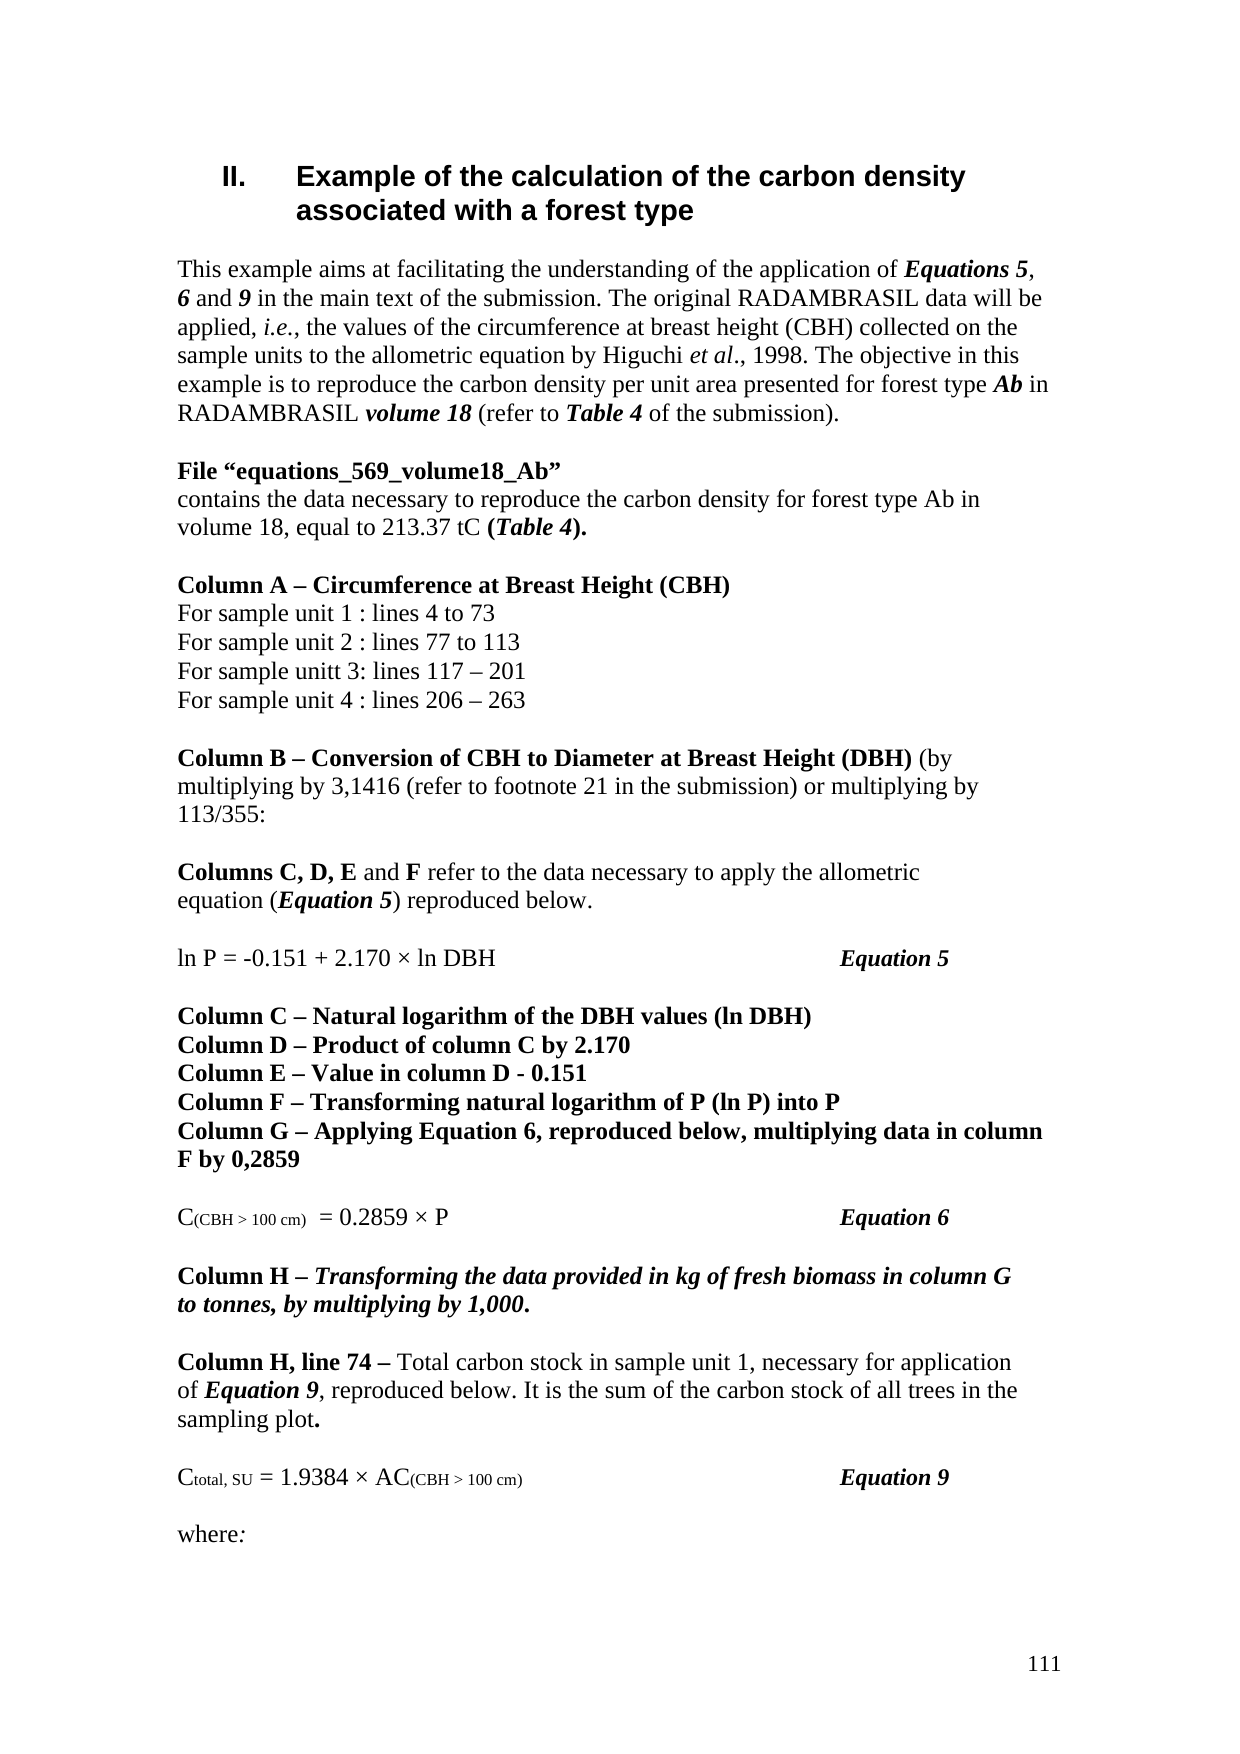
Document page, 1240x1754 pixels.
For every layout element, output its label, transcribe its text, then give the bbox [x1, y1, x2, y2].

text Ctotal, SU = 1.9384 × AC(CBH > 100 cm) Equation 9 [177, 1462, 1089, 1491]
text Column A – Circumference at Breast Height (CBH) [177, 571, 1089, 599]
text For sample unit 4 : lines 206 – 263 [177, 685, 1089, 713]
text For sample unit 1 : lines 4 to 73 [177, 599, 1089, 627]
text File “equations_569_volume18_Ab” [177, 456, 1089, 484]
text Column C – Natural logarithm of the DBH values (ln DBH) [177, 1001, 1089, 1030]
text Column B – Conversion of CBH to Diameter at Breast Height (DBH) (by multiplying by 3,1416 (refer to footnote 21 in the submission) or multiplying by 113/355: [177, 743, 985, 828]
text Column D – Product of column C by 2.170 [177, 1030, 1089, 1058]
text ln P = -0.151 + 2.170 × ln DBH Equation 5 [177, 943, 1089, 972]
text For sample unit 2 : lines 77 to 113 [177, 627, 1089, 656]
text Column G – Applying Equation 6, reproduced below, multiplying data in column F by 0,2859 [177, 1117, 1060, 1173]
text Column H – Transforming the data provided in kg of fresh biomass in column G to tonnes, by multiplying by 1,000. [177, 1262, 1035, 1318]
text where: [177, 1519, 1089, 1548]
text Column F – Transforming natural logarithm of P (ln P) into P [177, 1087, 1089, 1116]
text Column H, line 74 – Total carbon stock in sample unit 1, necessary for application of Equation 9, reproduced below. It is the sum of the carbon stock of all trees in the sampling plot. [177, 1348, 1037, 1432]
text 111 [1027, 1650, 1089, 1676]
list Example of the calculation of the carbon density associated with a forest type [222, 161, 1062, 226]
text Columns C, D, E and F refer to the data necessary to apply the allometric equation (Equation 5) reproduced below. [177, 858, 1012, 914]
text Column E – Value in column D - 0.151 [177, 1058, 1089, 1087]
text For sample unitt 3: lines 117 – 201 [177, 656, 1089, 685]
text C(CBH > 100 cm) = 0.2859 × P Equation 6 [177, 1202, 1089, 1231]
text This example aims at facilitating the understanding of the application of Equations 5, 6 and 9 in the main text of the submission. The original RADAMBRASIL data will be applied, i.e., the values of the circumference at breast height (CBH) collected on the sample units to the allometric equation by Higuchi et al., 1998. The objective in this example is to reproduce the carbon density per unit area presented for forest type Ab in RADAMBRASIL volume 18 (refer to Table 4 of the submission). [177, 255, 1053, 426]
text contains the data necessary to reproduce the carbon density for forest type Ab in volume 18, equal to 213.37 tC (Table 4). [177, 485, 1060, 541]
